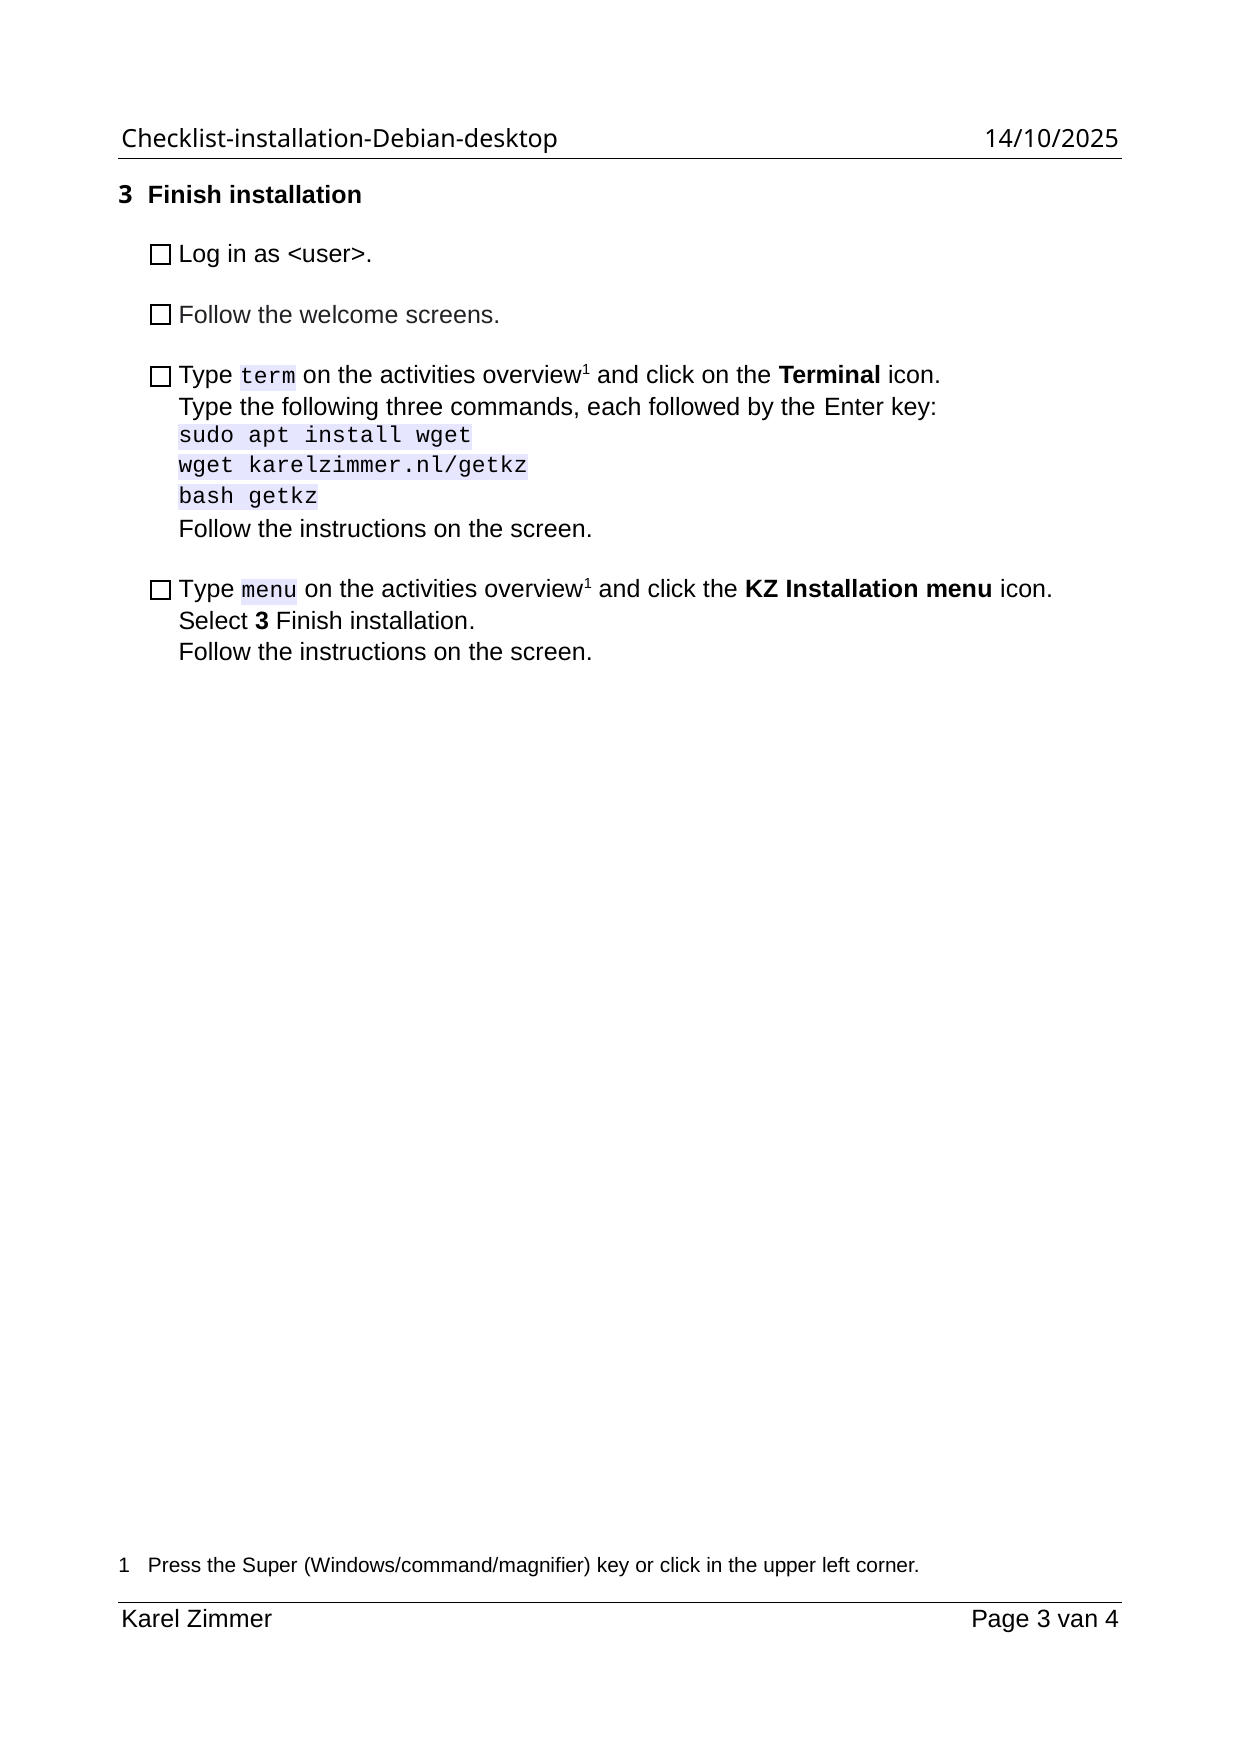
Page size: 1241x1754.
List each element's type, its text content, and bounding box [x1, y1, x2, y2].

table_cell [118, 423, 142, 453]
table_cell [177, 330, 1122, 360]
table_cell [142, 544, 177, 574]
table_cell [118, 636, 142, 667]
table_cell [142, 483, 177, 513]
table_cell [177, 269, 1122, 300]
table_header Log in as <user>. [177, 239, 1122, 269]
table_cell Type menu on the activities overview1 and click the KZ Installation menu icon. [177, 574, 1122, 606]
table_cell [118, 483, 142, 513]
table_cell [118, 453, 142, 483]
table_cell [142, 300, 177, 330]
table_cell sudo apt install wget [177, 423, 1122, 453]
table_cell Select 3 Finish installation. [177, 606, 1122, 636]
table_cell [118, 269, 142, 300]
table_cell [118, 330, 142, 360]
table_cell bash getkz [177, 483, 1122, 513]
table_cell [142, 330, 177, 360]
table_cell Follow the instructions on the screen. [177, 514, 1122, 544]
table_cell [118, 360, 142, 392]
table_cell [118, 392, 142, 422]
table_cell [142, 636, 177, 667]
table_cell [142, 514, 177, 544]
table_cell [142, 423, 177, 453]
table_header [142, 239, 177, 269]
table_cell [118, 574, 142, 606]
table_cell [118, 544, 142, 574]
table_cell Follow the welcome screens. [177, 300, 1122, 330]
table_cell [142, 360, 177, 392]
table_cell [142, 606, 177, 636]
table_cell [142, 269, 177, 300]
table_cell Follow the instructions on the screen. [177, 636, 1122, 667]
table_cell [118, 514, 142, 544]
table_cell Type term on the activities overview and click on the Terminal icon. [177, 360, 1122, 392]
table_cell [177, 544, 1122, 574]
list Finish installation [118, 177, 1122, 211]
table_cell [118, 606, 142, 636]
table_cell Type the following three commands, each followed by the Enter key: [177, 392, 1122, 422]
table_cell [142, 392, 177, 422]
table_cell [142, 453, 177, 483]
table_header [118, 239, 142, 269]
table_cell [142, 574, 177, 606]
table_cell wget karelzimmer.nl/getkz [177, 453, 1122, 483]
table_cell [118, 300, 142, 330]
